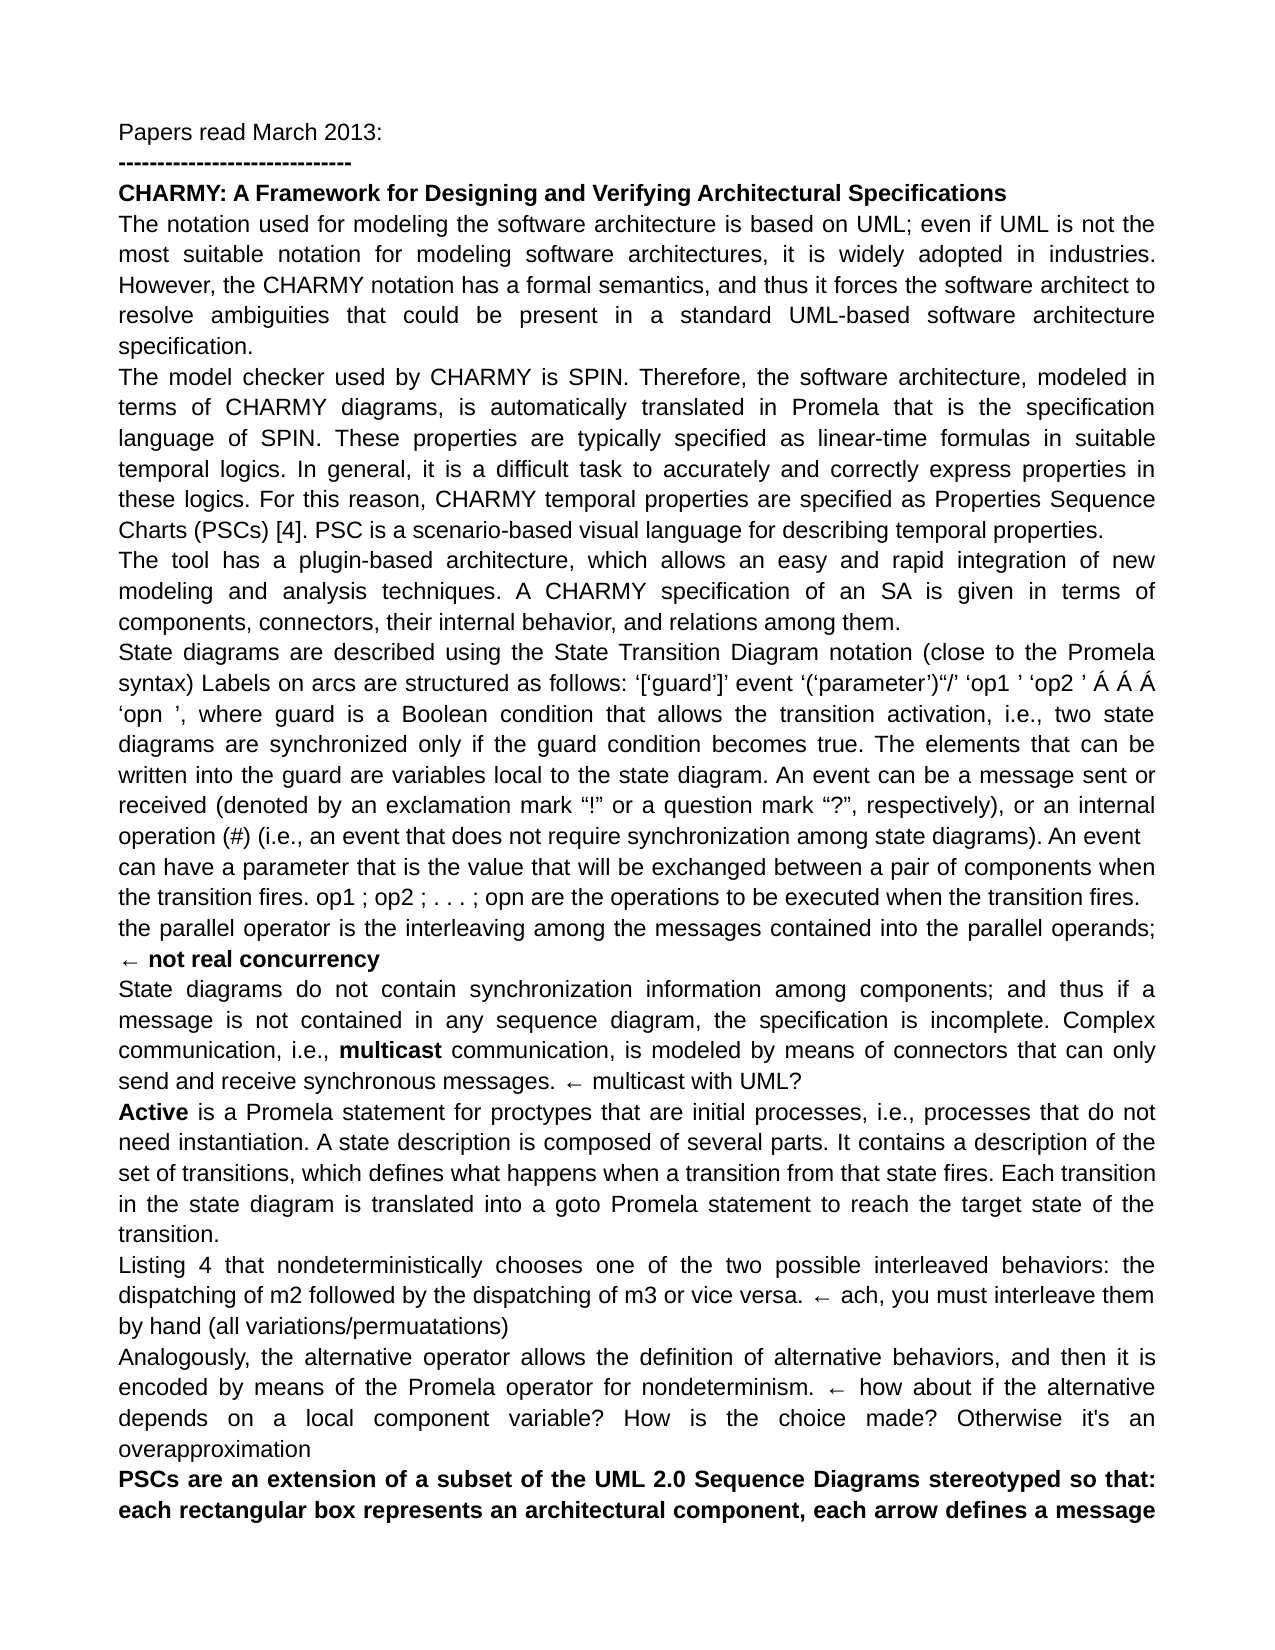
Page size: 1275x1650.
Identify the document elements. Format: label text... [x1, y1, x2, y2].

text The notation used for modeling the software architecture is based on UML; even if UML is not the most suitable notation for modeling software architectures, it is widely adopted in industries. However, the CHARMY notation has a formal semantics, and thus it forces the software architect to resolve ambiguities that could be present in a standard UML-based software architecture specification. [118, 210, 1157, 359]
text ------------------------------ [118, 149, 1157, 176]
text Papers read March 2013: [118, 118, 1157, 145]
text State diagrams do not contain synchronization information among components; and thus if a message is not contained in any sequence diagram, the specification is incomplete. Complex communication, i.e., multicast communication, is modeled by means of connectors that can only send and receive synchronous messages. ← multicast with UML? [118, 976, 1157, 1094]
text PSCs are an extension of a subset of the UML 2.0 Sequence Diagrams stereotyped so that: each rectangular box represents an architectural component, each arrow defines a message [118, 1466, 1157, 1523]
text State diagrams are described using the State Transition Diagram notation (close to the Promela syntax) Labels on arcs are structured as follows: ‘[‘guard’]’ event ‘(‘parameter’)“/’ ‘op1 ’ ‘op2 ’ Á Á Á ‘opn ’, where guard is a Boolean condition that allows the transition activation, i.e., two state diagrams are synchronized only if the guard condition becomes true. The elements that can be written into the guard are variables local to the state diagram. An event can be a message sent or received (denoted by an exclamation mark “!” or a question mark “?”, respectively), or an internal operation (#) (i.e., an event that does not require synchronization among state diagrams). An event [118, 639, 1157, 849]
text The tool has a plugin-based architecture, which allows an easy and rapid integration of new modeling and analysis techniques. A CHARMY specification of an SA is given in terms of components, connectors, their internal behavior, and relations among them. [118, 547, 1157, 635]
text Listing 4 that nondeterministically chooses one of the two possible interleaved behaviors: the dispatching of m2 followed by the dispatching of m3 or vice versa. ← ach, you must interleave them by hand (all variations/permuatations) [118, 1251, 1157, 1339]
text the parallel operator is the interleaving among the messages contained into the parallel operands; ← not real concurrency [118, 914, 1157, 972]
text Active is a Promela statement for proctypes that are initial processes, i.e., processes that do not need instantiation. A state description is composed of several parts. It contains a description of the set of transitions, which defines what happens when a transition from that state fires. Each transition in the state diagram is translated into a goto Promela statement to reach the target state of the transition. [118, 1098, 1157, 1247]
text CHARMY: A Framework for Designing and Verifying Architectural Specifications [118, 179, 1157, 206]
text The model checker used by CHARMY is SPIN. Therefore, the software architecture, modeled in terms of CHARMY diagrams, is automatically translated in Promela that is the specification language of SPIN. These properties are typically specified as linear-time formulas in suitable temporal logics. In general, it is a difficult task to accurately and correctly express properties in these logics. For this reason, CHARMY temporal properties are specified as Properties Sequence Charts (PSCs) [4]. PSC is a scenario-based visual language for describing temporal properties. [118, 363, 1157, 543]
text can have a parameter that is the value that will be exchanged between a pair of components when the transition fires. op1 ; op2 ; . . . ; opn are the operations to be executed when the transition fires. [118, 853, 1157, 911]
text Analogously, the alternative operator allows the definition of alternative behaviors, and then it is encoded by means of the Promela operator for nondeterminism. ← how about if the alternative depends on a local component variable? How is the choice made? Otherwise it's an overapproximation [118, 1343, 1157, 1462]
